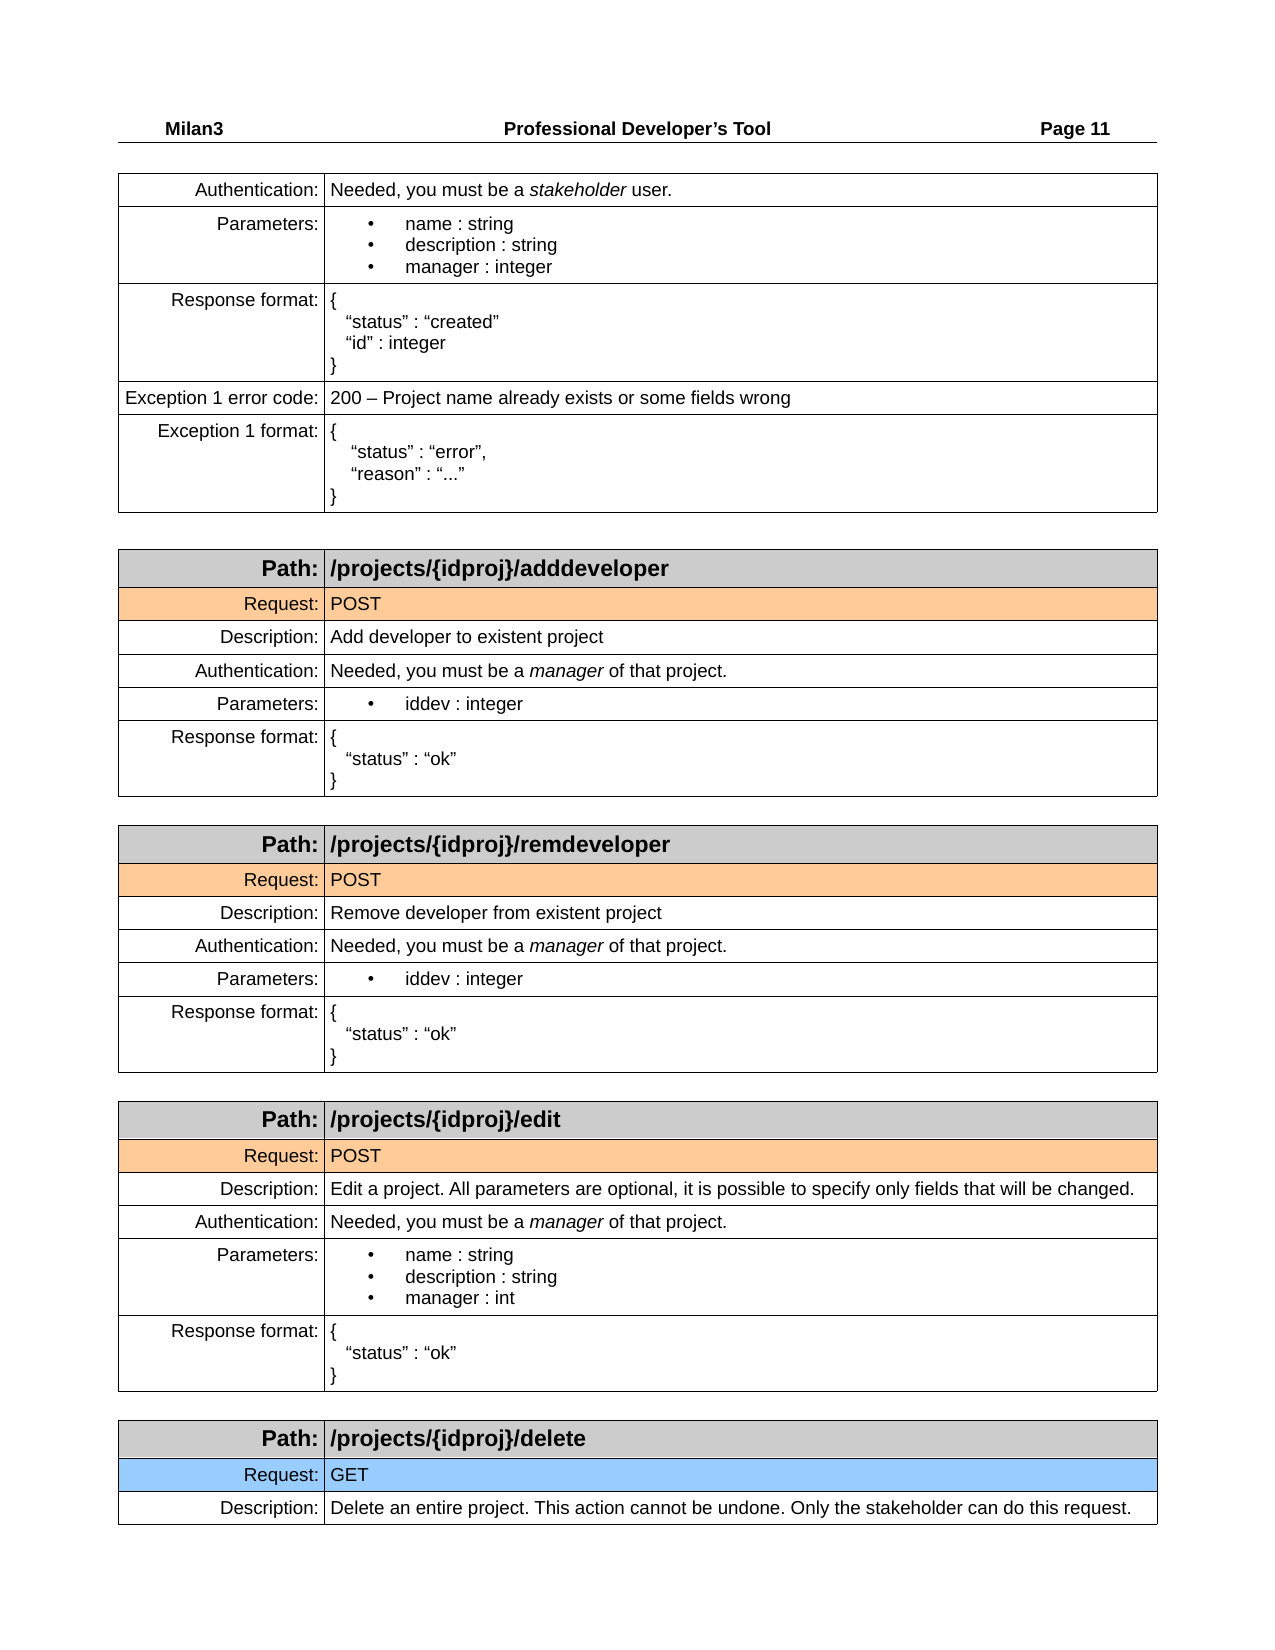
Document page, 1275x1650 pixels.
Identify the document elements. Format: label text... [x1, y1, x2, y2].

table_cell Exception 1 error code: [119, 382, 324, 414]
table_header /projects/{idproj}/edit [325, 1102, 1157, 1138]
table_header Path: [119, 1421, 324, 1457]
table_cell Parameters: [119, 688, 324, 720]
table_cell Authentication: [119, 655, 324, 687]
table_cell { “status” : “error”, “reason” : “...” } [325, 415, 1157, 512]
table_cell Description: [119, 1492, 324, 1524]
table_header Path: [119, 550, 324, 587]
table_cell Authentication: [119, 930, 324, 962]
table_cell Add developer to existent project [325, 621, 1157, 653]
table_cell name : string description : string manager : int [325, 1239, 1157, 1314]
table_cell Needed, you must be a manager of that project. [325, 655, 1157, 687]
table_cell Parameters: [119, 1239, 324, 1314]
table_cell Request: [119, 864, 324, 896]
table_cell Parameters: [119, 963, 324, 996]
table_header Path: [119, 826, 324, 863]
table_cell Edit a project. All parameters are optional, it is possible to specify only fields that will be changed. [325, 1173, 1157, 1205]
table_cell Request: [119, 1459, 324, 1491]
table_header /projects/{idproj}/remdeveloper [325, 826, 1157, 863]
table_header /projects/{idproj}/delete [325, 1421, 1157, 1457]
table_header /projects/{idproj}/adddeveloper [325, 550, 1157, 587]
table_cell { “status” : “ok” } [325, 721, 1157, 796]
table_cell Parameters: [119, 207, 324, 283]
table_cell { “status” : “ok” } [325, 1316, 1157, 1391]
table_cell Authentication: [119, 174, 324, 206]
table_cell POST [325, 864, 1157, 896]
table_cell Response format: [119, 997, 324, 1072]
table_cell POST [325, 1140, 1157, 1172]
table_cell Delete an entire project. This action cannot be undone. Only the stakeholder can do this request. [325, 1492, 1157, 1524]
table_cell Description: [119, 1173, 324, 1205]
table_cell Needed, you must be a stakeholder user. [325, 174, 1157, 206]
table_header Path: [119, 1102, 324, 1138]
table_cell Response format: [119, 1316, 324, 1391]
table_cell Description: [119, 897, 324, 929]
table_cell Exception 1 format: [119, 415, 324, 512]
table_cell Needed, you must be a manager of that project. [325, 1206, 1157, 1238]
table_cell Request: [119, 588, 324, 620]
table_cell Authentication: [119, 1206, 324, 1238]
table_cell Response format: [119, 284, 324, 381]
table_cell { “status” : “created” “id” : integer } [325, 284, 1157, 381]
table_cell iddev : integer [325, 963, 1157, 996]
table_cell Needed, you must be a manager of that project. [325, 930, 1157, 962]
table_cell GET [325, 1459, 1157, 1491]
table_cell Description: [119, 621, 324, 653]
table_cell iddev : integer [325, 688, 1157, 720]
table_cell name : string description : string manager : integer [325, 207, 1157, 283]
table_cell 200 – Project name already exists or some fields wrong [325, 382, 1157, 414]
table_cell Remove developer from existent project [325, 897, 1157, 929]
table_cell { “status” : “ok” } [325, 997, 1157, 1072]
table_cell POST [325, 588, 1157, 620]
table_cell Request: [119, 1140, 324, 1172]
table_cell Response format: [119, 721, 324, 796]
